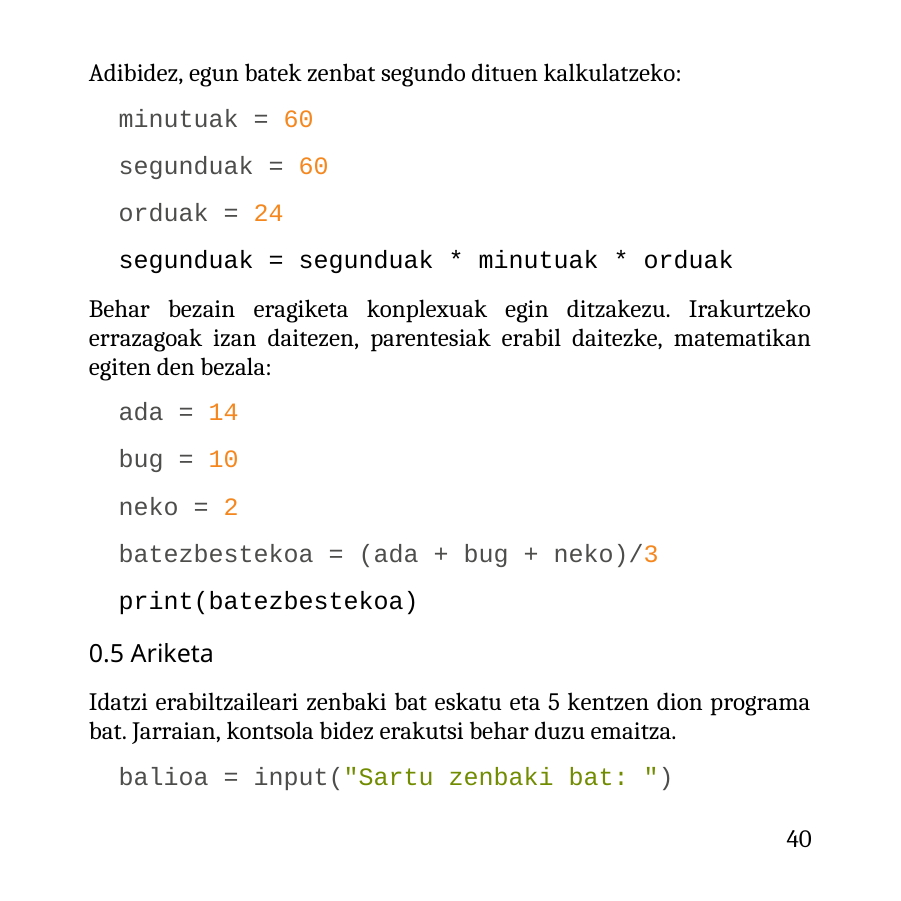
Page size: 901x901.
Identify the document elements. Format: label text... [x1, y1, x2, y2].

text print(batezbestekoa) [118, 588, 811, 617]
text Idatzi erabiltzaileari zenbaki bat eskatu eta 5 kentzen dion programa bat. Jarraian, kontsola bidez erakutsi behar duzu emaitza. [89, 688, 811, 746]
text orduak = 24 [118, 201, 811, 229]
text Adibidez, egun batek zenbat segundo dituen kalkulatzeko: [89, 59, 811, 88]
text segunduak = 60 [118, 154, 811, 182]
text bug = 10 [118, 447, 811, 475]
text segunduak = segunduak * minutuak * orduak [118, 248, 811, 276]
text Behar bezain eragiketa konplexuak egin ditzakezu. Irakurtzeko errazagoak izan daitezen, parentesiak erabil daitezke, matematikan egiten den bezala: [89, 295, 811, 381]
text minutuak = 60 [118, 107, 811, 135]
text neko = 2 [118, 494, 811, 522]
text balioa = input("Sartu zenbaki bat: ") [118, 764, 811, 793]
text batezbestekoa = (ada + bug + neko)/3 [118, 541, 811, 569]
text ada = 14 [118, 400, 811, 428]
text 0.5 Ariketa [89, 635, 811, 669]
